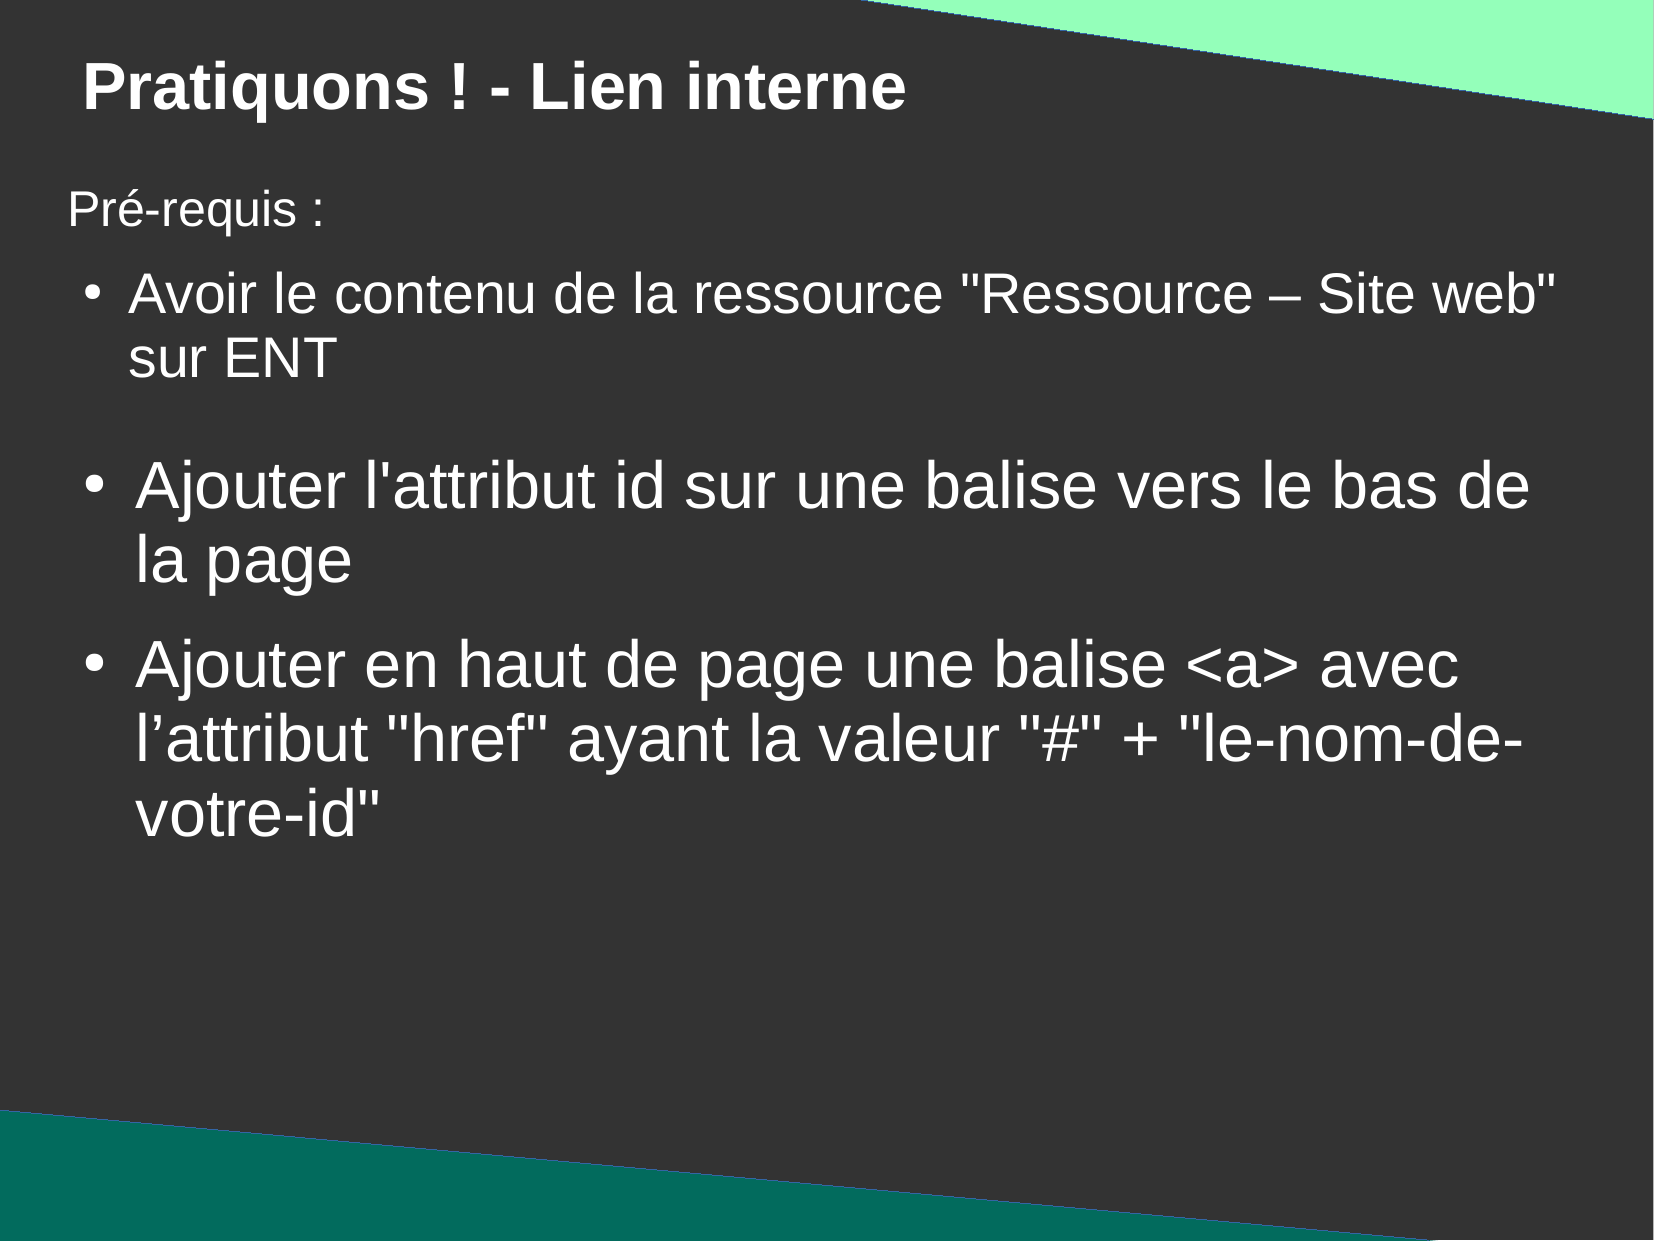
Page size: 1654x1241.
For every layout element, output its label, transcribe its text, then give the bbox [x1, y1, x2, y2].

list Ajouter l'attribut id sur une balise vers le bas de la page Ajouter en haut de page une balise <a> avec l’attribut "href" ayant la valeur "#" + "le-nom-de-votre-id" [64, 447, 1589, 1004]
text_box [861, 0, 1654, 120]
title Pratiquons ! - Lien interne [82, 49, 1630, 199]
list Pré-requis : Avoir le contenu de la ressource "Ressource – Site web" sur ENT [67, 180, 1607, 390]
